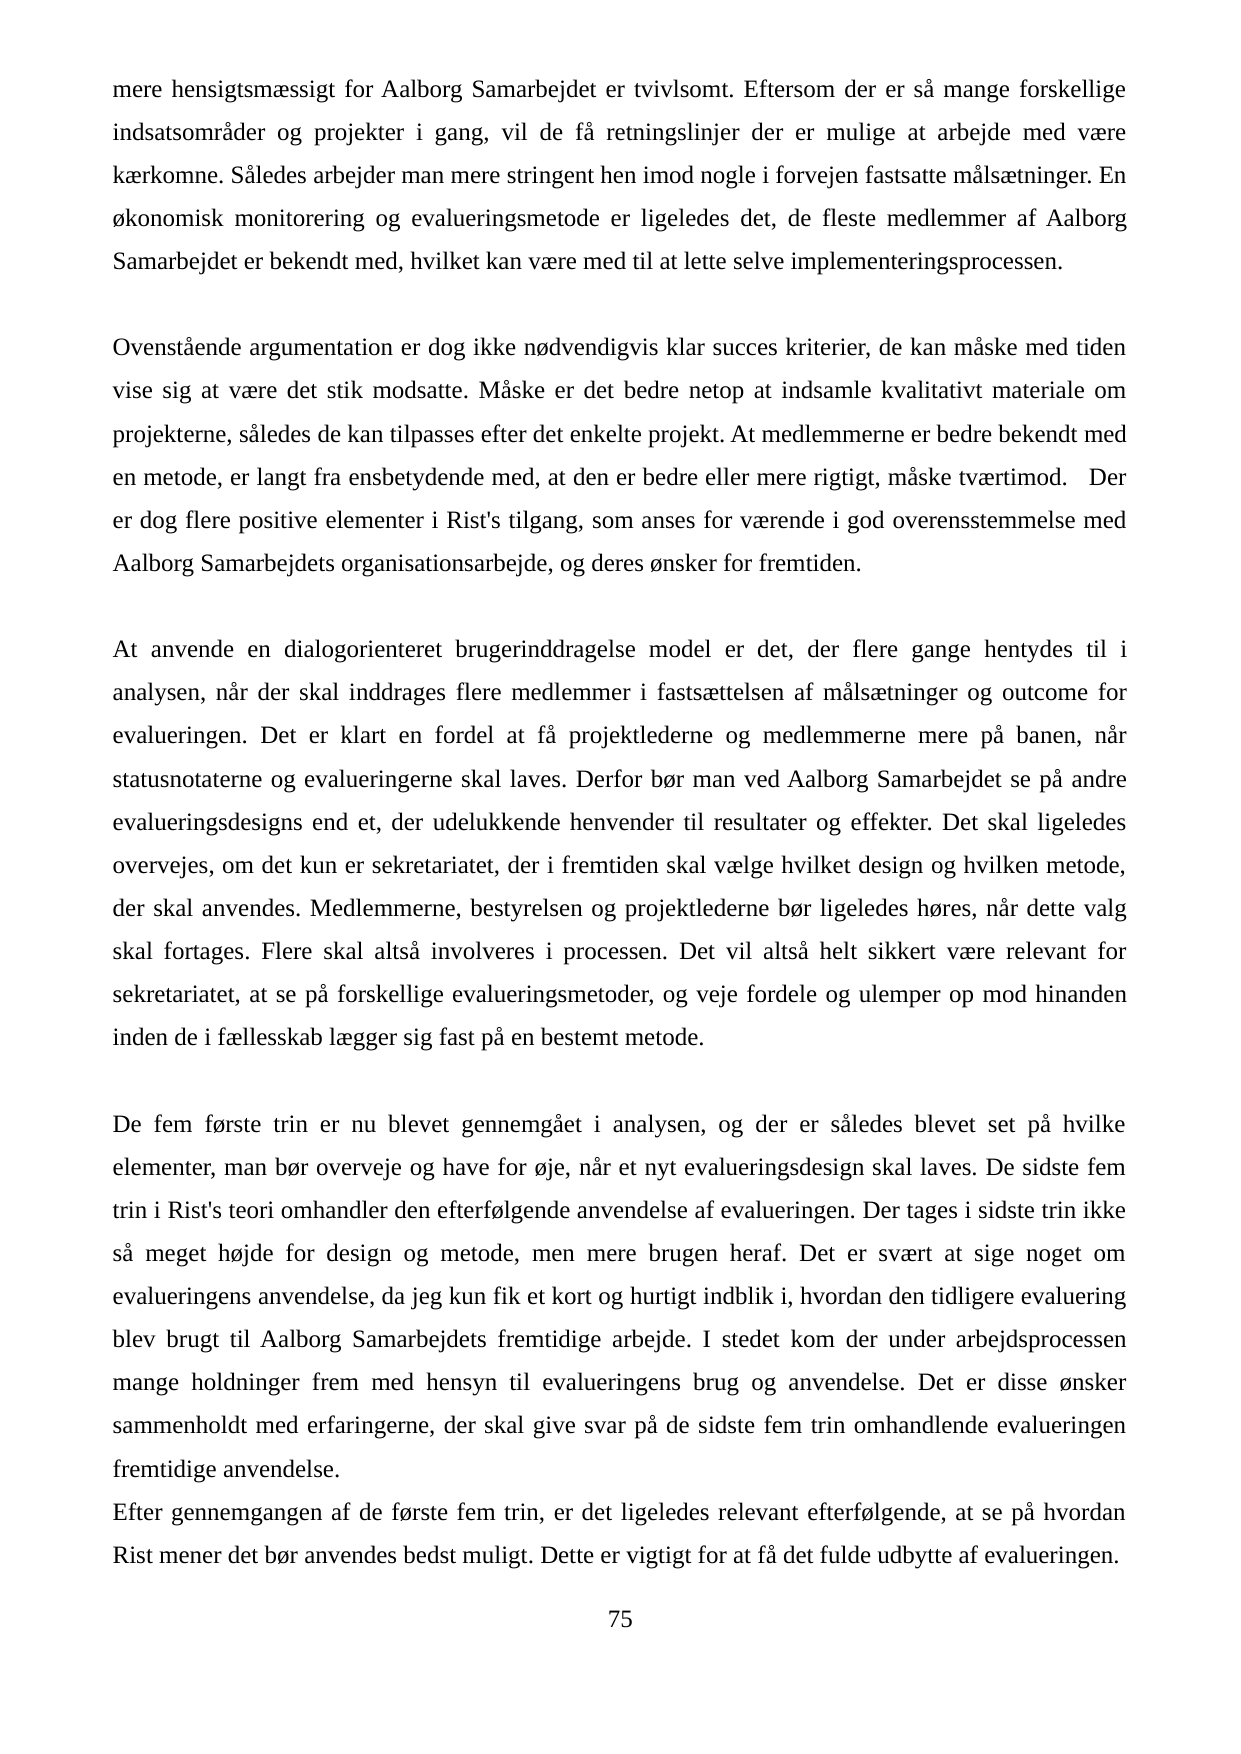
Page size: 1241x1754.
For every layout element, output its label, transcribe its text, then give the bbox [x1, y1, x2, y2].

text mere hensigtsmæssigt for Aalborg Samarbejdet er tvivlsomt. Eftersom der er så mange forskellige indsatsområder og projekter i gang, vil de få retningslinjer der er mulige at arbejde med være kærkomne. Således arbejder man mere stringent hen imod nogle i forvejen fastsatte målsætninger. En økonomisk monitorering og evalueringsmetode er ligeledes det, de fleste medlemmer af Aalborg Samarbejdet er bekendt med, hvilket kan være med til at lette selve implementeringsprocessen. [112, 74, 1128, 275]
text At anvende en dialogorienteret brugerinddragelse model er det, der flere gange hentydes til i analysen, når der skal inddrages flere medlemmer i fastsættelsen af målsætninger og outcome for evalueringen. Det er klart en fordel at få projektlederne og medlemmerne mere på banen, når statusnotaterne og evalueringerne skal laves. Derfor bør man ved Aalborg Samarbejdet se på andre evalueringsdesigns end et, der udelukkende henvender til resultater og effekter. Det skal ligeledes overvejes, om det kun er sekretariatet, der i fremtiden skal vælge hvilket design og hvilken metode, der skal anvendes. Medlemmerne, bestyrelsen og projektlederne bør ligeledes høres, når dette valg skal fortages. Flere skal altså involveres i processen. Det vil altså helt sikkert være relevant for sekretariatet, at se på forskellige evalueringsmetoder, og veje fordele og ulemper op mod hinanden inden de i fællesskab lægger sig fast på en bestemt metode. [112, 634, 1128, 1051]
text De fem første trin er nu blevet gennemgået i analysen, og der er således blevet set på hvilke elementer, man bør overveje og have for øje, når et nyt evalueringsdesign skal laves. De sidste fem trin i Rist's teori omhandler den efterfølgende anvendelse af evalueringen. Der tages i sidste trin ikke så meget højde for design og metode, men mere brugen heraf. Det er svært at sige noget om evalueringens anvendelse, da jeg kun fik et kort og hurtigt indblik i, hvordan den tidligere evaluering blev brugt til Aalborg Samarbejdets fremtidige arbejde. I stedet kom der under arbejdsprocessen mange holdninger frem med hensyn til evalueringens brug og anvendelse. Det er disse ønsker sammenholdt med erfaringerne, der skal give svar på de sidste fem trin omhandlende evalueringen fremtidige anvendelse. [112, 1109, 1128, 1482]
text Ovenstående argumentation er dog ikke nødvendigvis klar succes kriterier, de kan måske med tiden vise sig at være det stik modsatte. Måske er det bedre netop at indsamle kvalitativt materiale om projekterne, således de kan tilpasses efter det enkelte projekt. At medlemmerne er bedre bekendt med en metode, er langt fra ensbetydende med, at den er bedre eller mere rigtigt, måske tværtimod. Der er dog flere positive elementer i Rist's tilgang, som anses for værende i god overensstemmelse med Aalborg Samarbejdets organisationsarbejde, og deres ønsker for fremtiden. [112, 332, 1128, 577]
text Efter gennemgangen af de første fem trin, er det ligeledes relevant efterfølgende, at se på hvordan Rist mener det bør anvendes bedst muligt. Dette er vigtigt for at få det fulde udbytte af evalueringen. [112, 1497, 1128, 1569]
